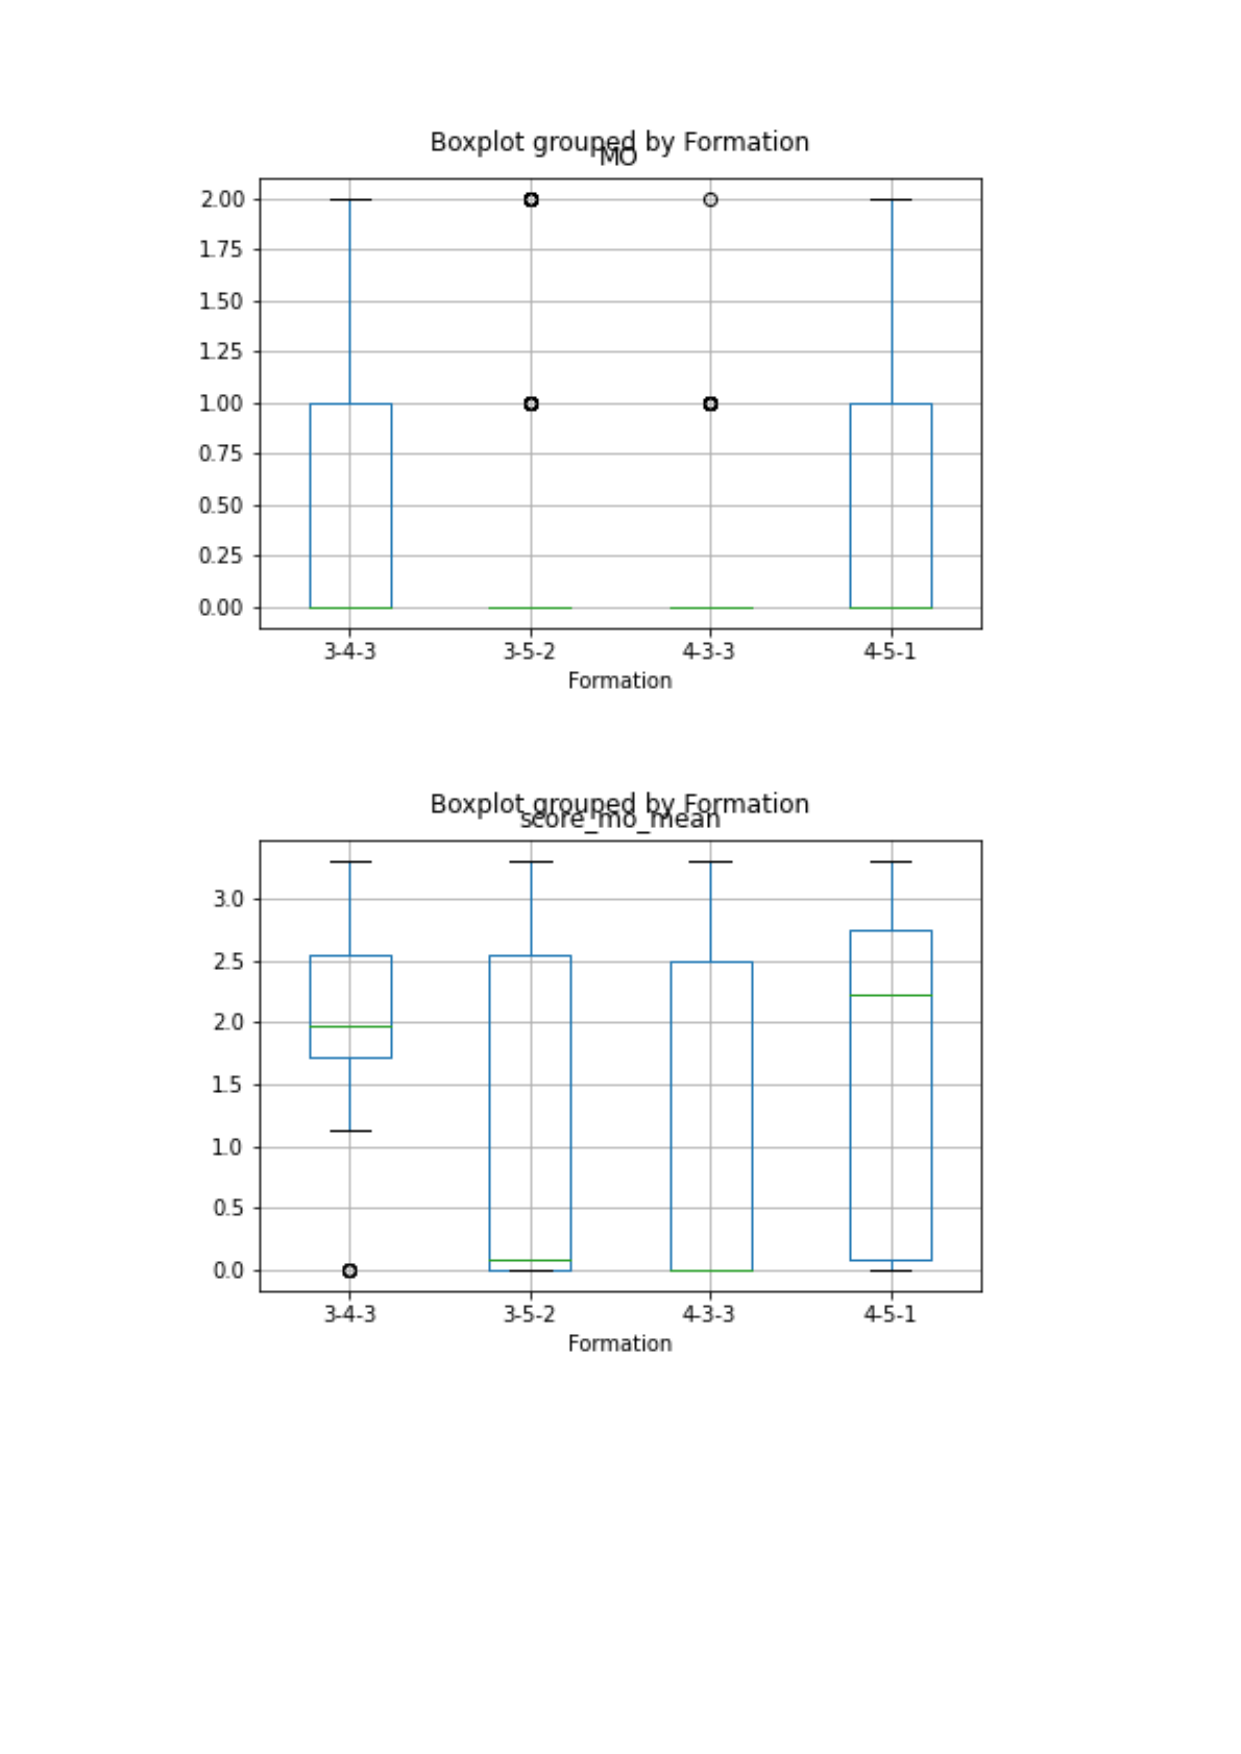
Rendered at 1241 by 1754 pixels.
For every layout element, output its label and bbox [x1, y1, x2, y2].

picture [170, 780, 1071, 1381]
picture [170, 118, 1071, 718]
